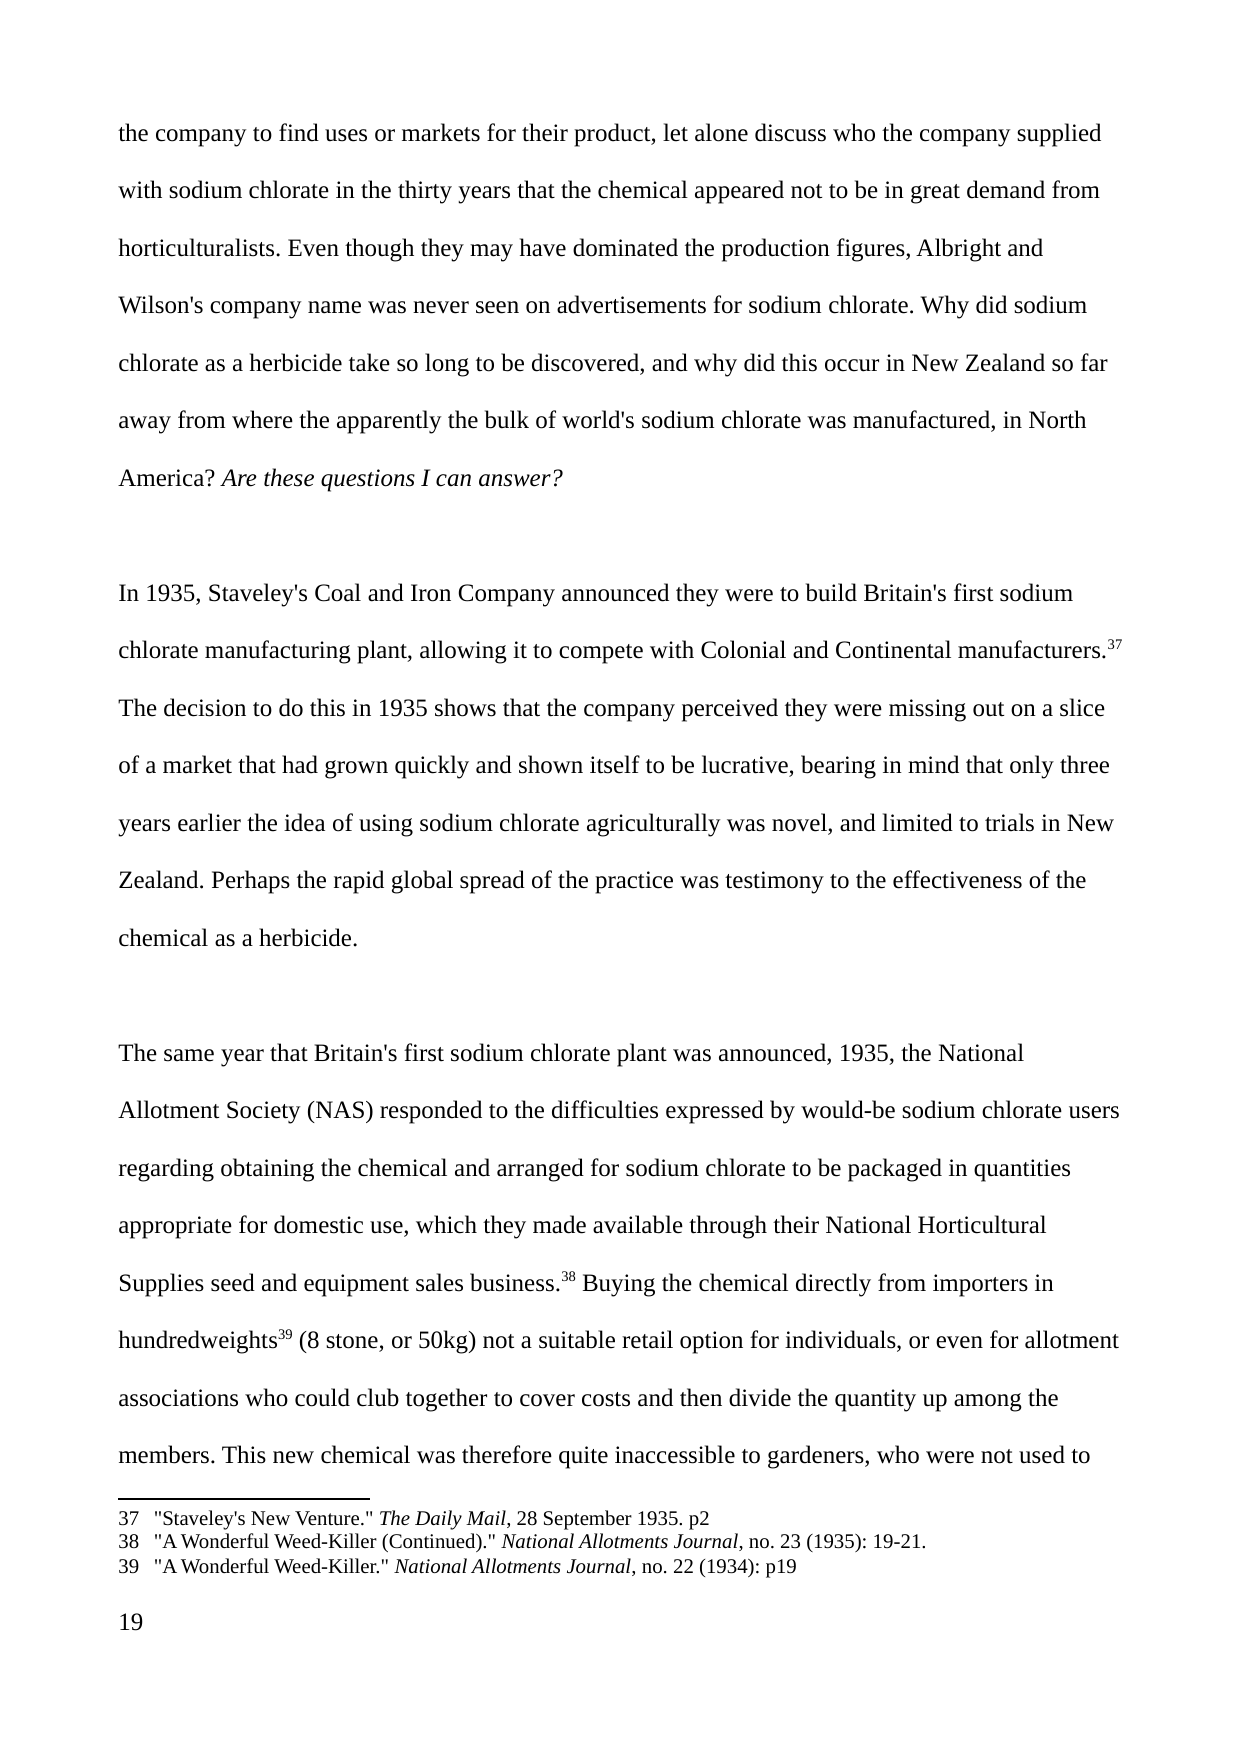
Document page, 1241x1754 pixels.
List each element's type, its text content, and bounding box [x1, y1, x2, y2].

text The same year that Britain's first sodium chlorate plant was announced, 1935, the National Allotment Society (NAS) responded to the difficulties expressed by would-be sodium chlorate users regarding obtaining the chemical and arranged for sodium chlorate to be packaged in quantities appropriate for domestic use, which they made available through their National Horticultural Supplies seed and equipment sales business. Buying the chemical directly from importers in hundredweights (8 stone, or 50kg) not a suitable retail option for individuals, or even for allotment associations who could club together to cover costs and then divide the quantity up among the members. This new chemical was therefore quite inaccessible to gardeners, who were not used to [118, 1038, 1122, 1469]
text "A Wonderful Weed-Killer." National Allotments Journal, no. 22 (1934): p19 [118, 1553, 1122, 1578]
text "A Wonderful Weed-Killer (Continued)." National Allotments Journal, no. 23 (1935): 19-21. [118, 1529, 1122, 1553]
text the company to find uses or markets for their product, let alone discuss who the company supplied with sodium chlorate in the thirty years that the chemical appeared not to be in great demand from horticulturalists. Even though they may have dominated the production figures, Albright and Wilson's company name was never seen on advertisements for sodium chlorate. Why did sodium chlorate as a herbicide take so long to be discovered, and why did this occur in New Zealand so far away from where the apparently the bulk of world's sodium chlorate was manufactured, in North America? Are these questions I can answer? [118, 118, 1122, 492]
text In 1935, Staveley's Coal and Iron Company announced they were to build Britain's first sodium chlorate manufacturing plant, allowing it to compete with Colonial and Continental manufacturers. The decision to do this in 1935 shows that the company perceived they were missing out on a slice of a market that had grown quickly and shown itself to be lucrative, bearing in mind that only three years earlier the idea of using sodium chlorate agriculturally was novel, and limited to trials in New Zealand. Perhaps the rapid global spread of the practice was testimony to the effectiveness of the chemical as a herbicide. [118, 578, 1122, 952]
text "Staveley's New Venture." The Daily Mail, 28 September 1935. p2 [118, 1505, 1122, 1529]
